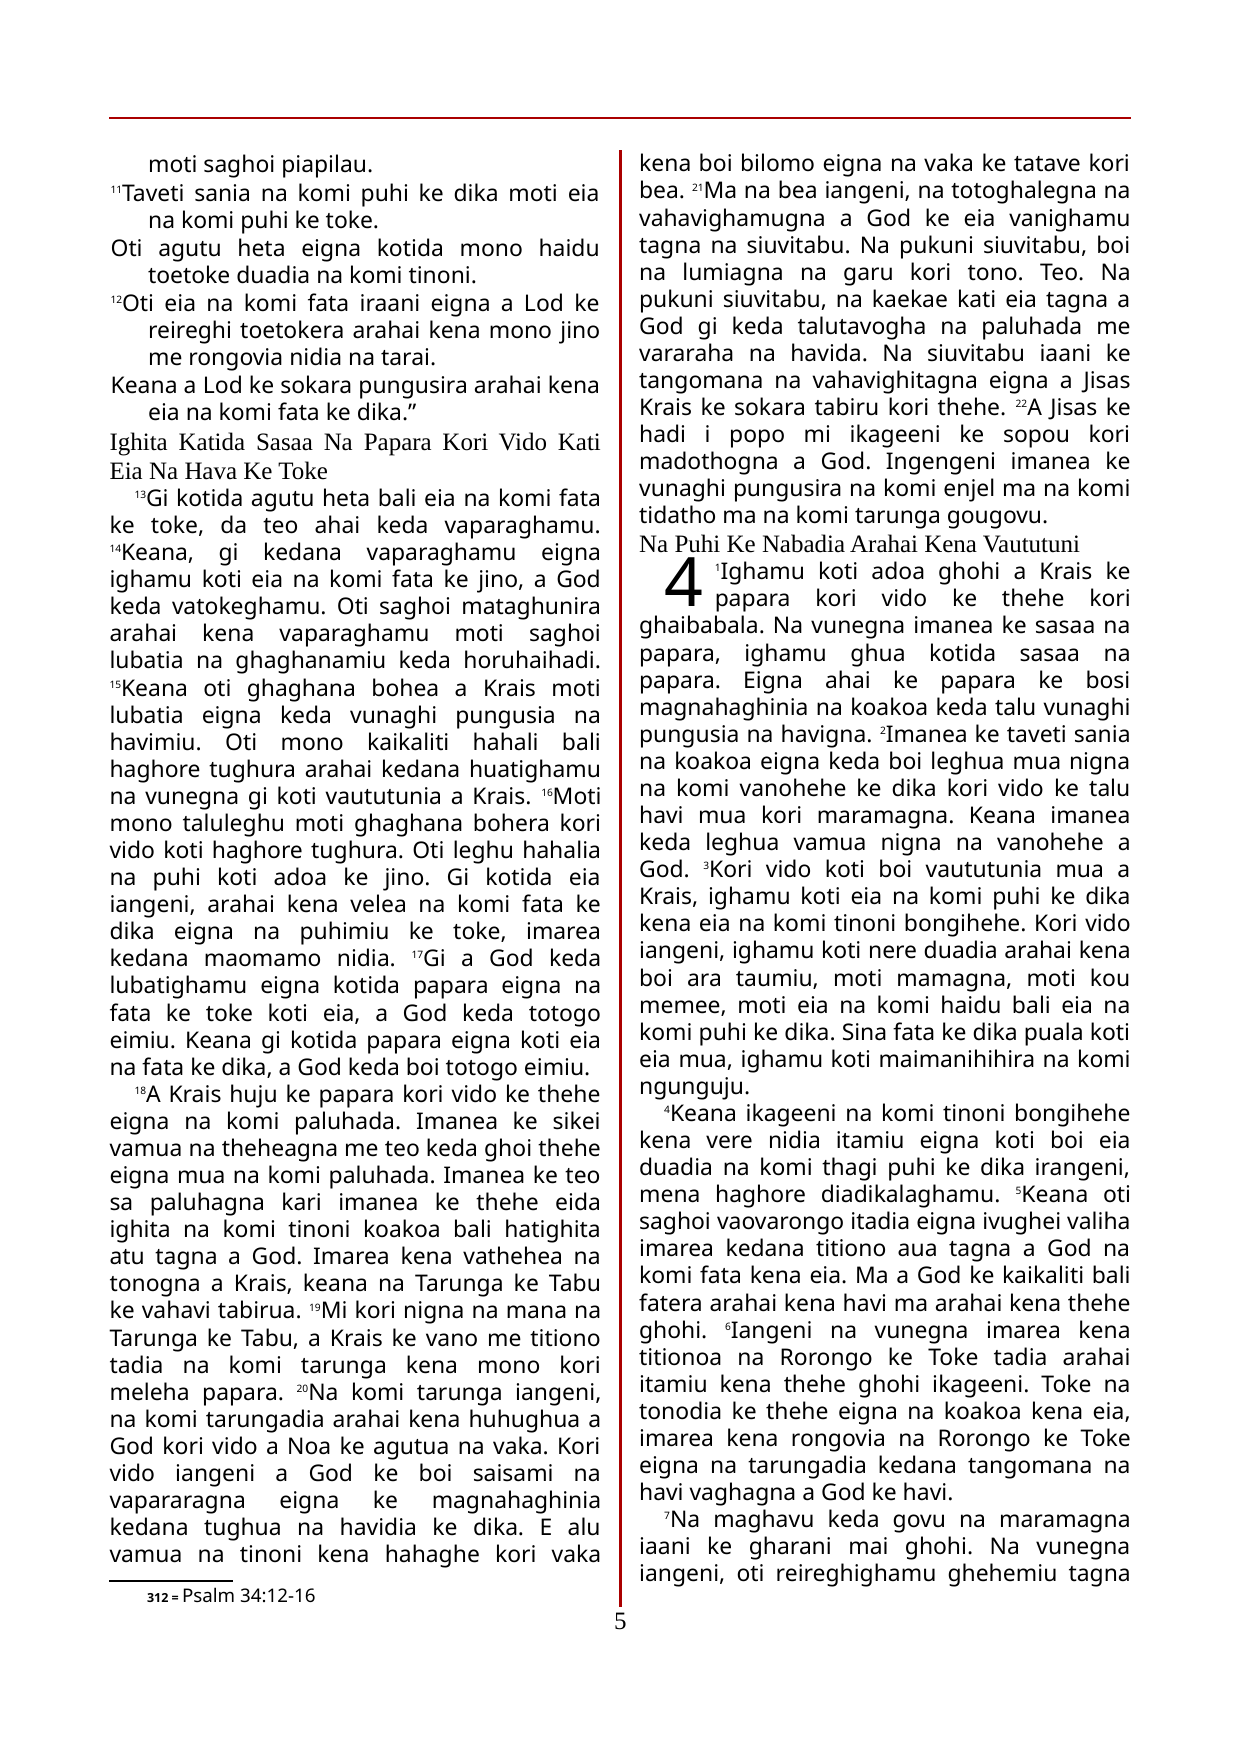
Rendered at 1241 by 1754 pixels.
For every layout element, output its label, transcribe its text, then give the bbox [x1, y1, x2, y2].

text 18A Krais huju ke papara kori vido ke thehe eigna na komi paluhada. Imanea ke sikei vamua na theheagna me teo keda ghoi thehe eigna mua na komi paluhada. Imanea ke teo sa paluhagna kari imanea ke thehe eida ighita na komi tinoni koakoa bali hatighita atu tagna a God. Imarea kena vathehea na tonogna a Krais, keana na Tarunga ke Tabu ke vahavi tabirua. 19Mi kori nigna na mana na Tarunga ke Tabu, a Krais ke vano me titiono tadia na komi tarunga kena mono kori meleha papara. 20Na komi tarunga iangeni, na komi tarungadia arahai kena huhughua a God kori vido a Noa ke agutua na vaka. Kori vido iangeni a God ke boi saisami na vapararagna eigna ke magnahaghinia kedana tughua na havidia ke dika. E alu vamua na tinoni kena hahaghe kori vaka [109, 1081, 601, 1568]
text 41Ighamu koti adoa ghohi a Krais ke papara kori vido ke thehe kori ghaibabala. Na vunegna imanea ke sasaa na papara, ighamu ghua kotida sasaa na papara. Eigna ahai ke papara ke bosi magnahaghinia na koakoa keda talu vunaghi pungusia na havigna. 2Imanea ke taveti sania na koakoa eigna keda boi leghua mua nigna na komi vanohehe ke dika kori vido ke talu havi mua kori maramagna. Keana imanea keda leghua vamua nigna na vanohehe a God. 3Kori vido koti boi vaututunia mua a Krais, ighamu koti eia na komi puhi ke dika kena eia na komi tinoni bongihehe. Kori vido iangeni, ighamu koti nere duadia arahai kena boi ara taumiu, moti mamagna, moti kou memee, moti eia na komi haidu bali eia na komi puhi ke dika. Sina fata ke dika puala koti eia mua, ighamu koti maimanihihira na komi ngunguju. [639, 558, 1131, 1100]
text 12Oti eia na komi fata iraani eigna a Lod ke reireghi toetokera arahai kena mono jino me rongovia nidia na tarai. [110, 289, 600, 371]
text Na Puhi Ke Nabadia Arahai Kena Vaututuni [639, 529, 1131, 558]
text Ighita Katida Sasaa Na Papara Kori Vido Kati Eia Na Hava Ke Toke [109, 427, 601, 485]
text moti saghoi piapilau. [110, 151, 600, 178]
text 11Taveti sania na komi puhi ke dika moti eia na komi puhi ke toke. [110, 178, 600, 233]
text 4Keana ikageeni na komi tinoni bongihehe kena vere nidia itamiu eigna koti boi eia duadia na komi thagi puhi ke dika irangeni, mena haghore diadikalaghamu. 5Keana oti saghoi vaovarongo itadia eigna ivughei valiha imarea kedana titiono aua tagna a God na komi fata kena eia. Ma a God ke kaikaliti bali fatera arahai kena havi ma arahai kena thehe ghohi. 6Iangeni na vunegna imarea kena titionoa na Rorongo ke Toke tadia arahai itamiu kena thehe ghohi ikageeni. Toke na tonodia ke thehe eigna na koakoa kena eia, imarea kena rongovia na Rorongo ke Toke eigna na tarungadia kedana tangomana na havi vaghagna a God ke havi. [639, 1100, 1131, 1506]
text Keana a Lod ke sokara pungusira arahai kena eia na komi fata ke dika.” [110, 371, 600, 426]
text Oti agutu heta eigna kotida mono haidu toetoke duadia na komi tinoni. [110, 233, 600, 289]
text 13Gi kotida agutu heta bali eia na komi fata ke toke, da teo ahai keda vaparaghamu. 14Keana, gi kedana vaparaghamu eigna ighamu koti eia na komi fata ke jino, a God keda vatokeghamu. Oti saghoi mataghunira arahai kena vaparaghamu moti saghoi lubatia na ghaghanamiu keda horuhaihadi. 15Keana oti ghaghana bohea a Krais moti lubatia eigna keda vunaghi pungusia na havimiu. Oti mono kaikaliti hahali bali haghore tughura arahai kedana huatighamu na vunegna gi koti vaututunia a Krais. 16Moti mono taluleghu moti ghaghana bohera kori vido koti haghore tughura. Oti leghu hahalia na puhi koti adoa ke jino. Gi kotida eia iangeni, arahai kena velea na komi fata ke dika eigna na puhimiu ke toke, imarea kedana maomamo nidia. 17Gi a God keda lubatighamu eigna kotida papara eigna na fata ke toke koti eia, a God keda totogo eimiu. Keana gi kotida papara eigna koti eia na fata ke dika, a God keda boi totogo eimiu. [109, 485, 601, 1081]
text 312 = Psalm 34:12-16 [109, 1587, 601, 1606]
text 7Na maghavu keda govu na maramagna iaani ke gharani mai ghohi. Na vunegna iangeni, oti reireghighamu ghehemiu tagna [639, 1506, 1131, 1587]
text kena boi bilomo eigna na vaka ke tatave kori bea. 21Ma na bea iangeni, na totoghalegna na vahavighamugna a God ke eia vanighamu tagna na siuvitabu. Na pukuni siuvitabu, boi na lumiagna na garu kori tono. Teo. Na pukuni siuvitabu, na kaekae kati eia tagna a God gi keda talutavogha na paluhada me vararaha na havida. Na siuvitabu iaani ke tangomana na vahavighitagna eigna a Jisas Krais ke sokara tabiru kori thehe. 22A Jisas ke hadi i popo mi ikageeni ke sopou kori madothogna a God. Ingengeni imanea ke vunaghi pungusira na komi enjel ma na komi tidatho ma na komi tarunga gougovu. [639, 150, 1131, 529]
